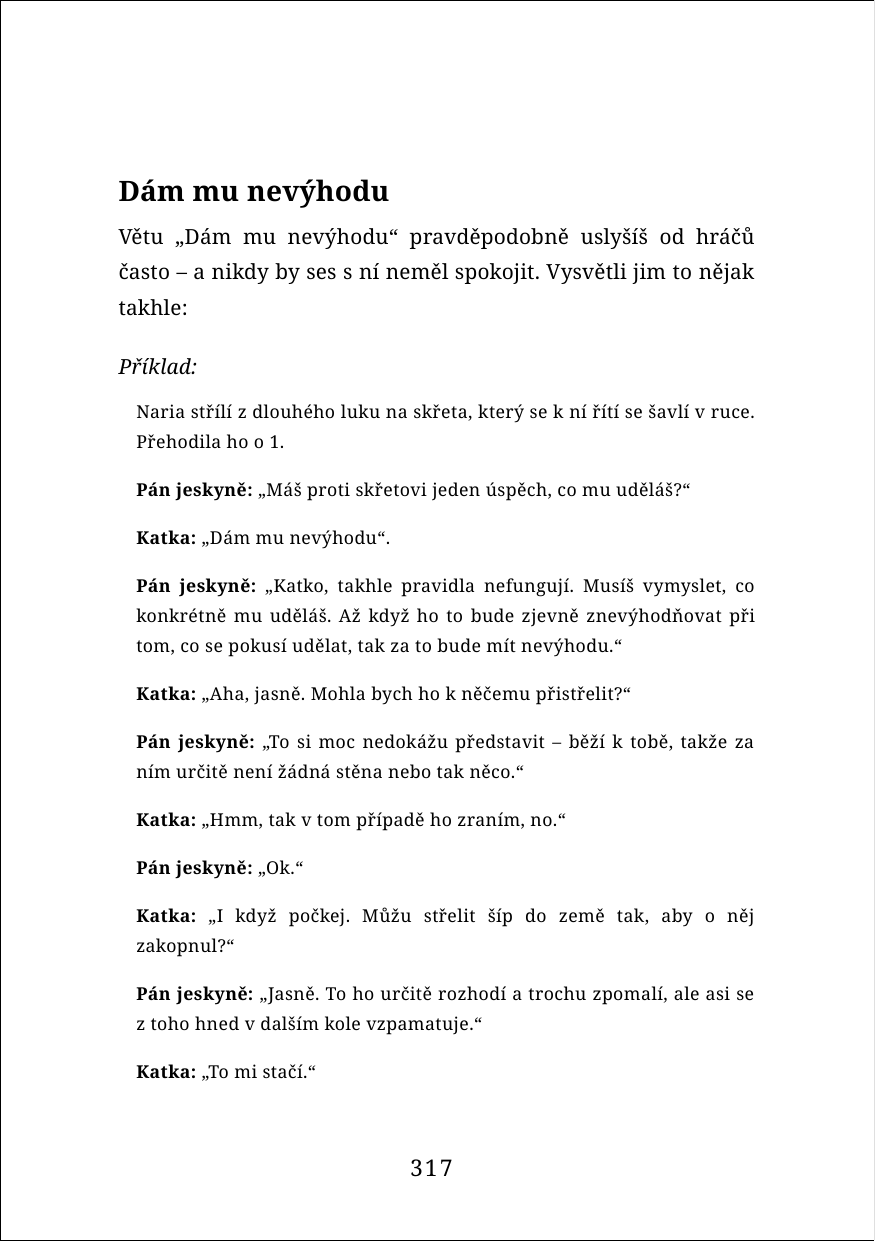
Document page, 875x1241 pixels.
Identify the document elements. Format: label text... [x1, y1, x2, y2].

text Katka: „Aha, jasně. Mohla bych ho k něčemu přistřelit?“ [136, 682, 756, 706]
text Katka: „Hmm, tak v tom případě ho zraním, no.“ [136, 808, 756, 832]
text Pán jeskyně: „Máš proti skřetovi jeden úspěch, co mu uděláš?“ [136, 477, 756, 502]
text Pán jeskyně: „Ok.“ [136, 856, 756, 880]
text Pán jeskyně: „Katko, takhle pravidla nefungují. Musíš vymyslet, co konkrétně mu uděláš. Až když ho to bude zjevně znevýhodňovat při tom, co se pokusí udělat, tak za to bude mít nevýhodu.“ [136, 573, 756, 658]
text Katka: „I když počkej. Můžu střelit šíp do země tak, aby o něj zakopnul?“ [136, 903, 756, 958]
text Větu „Dám mu nevýhodu“ pravděpodobně uslyšíš od hráčů často – a nikdy by ses s ní neměl spokojit. Vysvětli jim to nějak takhle: [118, 222, 756, 321]
text Katka: „To mi stačí.“ [136, 1060, 756, 1084]
subtitle Dám mu nevýhodu [118, 172, 756, 210]
text Pán jeskyně: „Jasně. To ho určitě rozhodí a trochu zpomalí, ale asi se z toho hned v dalším kole vzpamatuje.“ [136, 982, 756, 1036]
text Příklad: [118, 352, 756, 381]
text Pán jeskyně: „To si moc nedokážu představit – běží k tobě, takže za ním určitě není žádná stěna nebo tak něco.“ [136, 729, 756, 784]
text Naria střílí z dlouhého luku na skřeta, který se k ní řítí se šavlí v ruce. Přehodila ho o 1. [136, 399, 756, 454]
text Katka: „Dám mu nevýhodu“. [136, 525, 756, 549]
